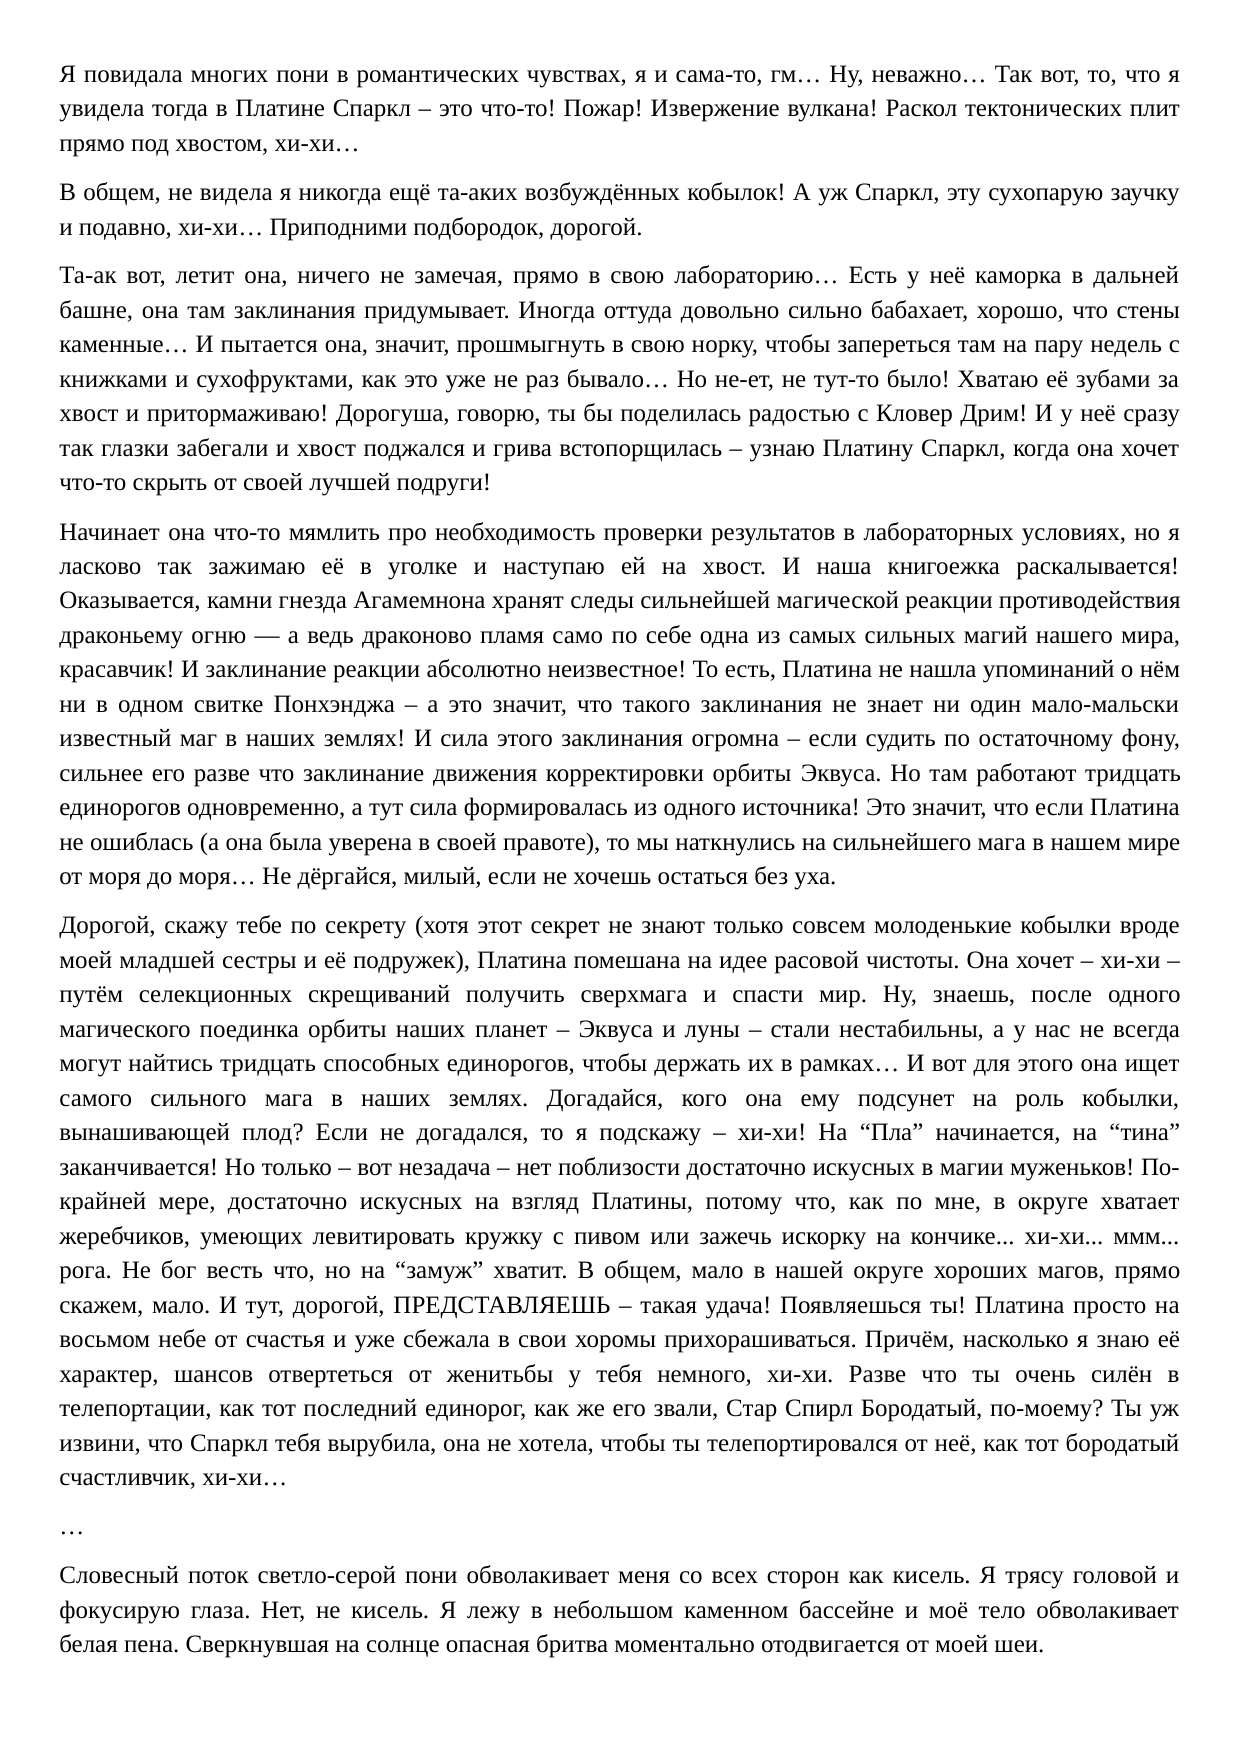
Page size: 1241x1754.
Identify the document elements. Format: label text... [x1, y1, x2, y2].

text Начинает она что-то мямлить про необходимость проверки результатов в лабораторных условиях, но я ласково так зажимаю её в уголке и наступаю ей на хвост. И наша книгоежка раскалывается! Оказывается, камни гнезда Агамемнона хранят следы сильнейшей магической реакции противодействия драконьему огню — а ведь драконово пламя само по себе одна из самых сильных магий нашего мира, красавчик! И заклинание реакции абсолютно неизвестное! То есть, Платина не нашла упоминаний о нём ни в одном свитке Понхэнджа – а это значит, что такого заклинания не знает ни один мало-мальски известный маг в наших землях! И сила этого заклинания огромна – если судить по остаточному фону, сильнее его разве что заклинание движения корректировки орбиты Эквуса. Но там работают тридцать единорогов одновременно, а тут сила формировалась из одного источника! Это значит, что если Платина не ошиблась (а она была уверена в своей правоте), то мы наткнулись на сильнейшего мага в нашем мире от моря до моря… Не дёргайся, милый, если не хочешь остаться без уха. [59, 517, 1181, 890]
text Дорогой, скажу тебе по секрету (хотя этот секрет не знают только совсем молоденькие кобылки вроде моей младшей сестры и её подружек), Платина помешана на идее расовой чистоты. Она хочет – хи-хи – путём селекционных скрещиваний получить сверхмага и спасти мир. Ну, знаешь, после одного магического поединка орбиты наших планет – Эквуса и луны – стали нестабильны, а у нас не всегда могут найтись тридцать способных единорогов, чтобы держать их в рамках… И вот для этого она ищет самого сильного мага в наших землях. Догадайся, кого она ему подсунет на роль кобылки, вынашивающей плод? Если не догадался, то я подскажу – хи-хи! На “Пла” начинается, на “тина” заканчивается! Но только – вот незадача – нет поблизости достаточно искусных в магии муженьков! По-крайней мере, достаточно искусных на взгляд Платины, потому что, как по мне, в округе хватает жеребчиков, умеющих левитировать кружку с пивом или зажечь искорку на кончике... хи-хи... ммм... рога. Не бог весть что, но на “замуж” хватит. В общем, мало в нашей округе хороших магов, прямо скажем, мало. И тут, дорогой, ПРЕДСТАВЛЯЕШЬ – такая удача! Появляешься ты! Платина просто на восьмом небе от счастья и уже сбежала в свои хоромы прихорашиваться. Причём, насколько я знаю её характер, шансов отвертеться от женитьбы у тебя немного, хи-хи. Разве что ты очень силён в телепортации, как тот последний единорог, как же его звали, Стар Спирл Бородатый, по-моему? Ты уж извини, что Спаркл тебя вырубила, она не хотела, чтобы ты телепортировался от неё, как тот бородатый счастливчик, хи-хи… [59, 910, 1181, 1491]
text Словесный поток светло-серой пони обволакивает меня со всех сторон как кисель. Я трясу головой и фокусирую глаза. Нет, не кисель. Я лежу в небольшом каменном бассейне и моё тело обволакивает белая пена. Сверкнувшая на солнце опасная бритва моментально отодвигается от моей шеи. [59, 1560, 1181, 1658]
text В общем, не видела я никогда ещё та-аких возбуждённых кобылок! А уж Спаркл, эту сухопарую заучку и подавно, хи-хи… Приподними подбородок, дорогой. [59, 177, 1181, 240]
text … [59, 1511, 1181, 1540]
text Я повидала многих пони в романтических чувствах, я и сама-то, гм… Ну, неважно… Так вот, то, что я увидела тогда в Платине Спаркл – это что-то! Пожар! Извержение вулкана! Раскол тектонических плит прямо под хвостом, хи-хи… [59, 59, 1181, 157]
text Та-ак вот, летит она, ничего не замечая, прямо в свою лабораторию… Есть у неё каморка в дальней башне, она там заклинания придумывает. Иногда оттуда довольно сильно бабахает, хорошо, что стены каменные… И пытается она, значит, прошмыгнуть в свою норку, чтобы запереться там на пару недель с книжками и сухофруктами, как это уже не раз бывало… Но не-ет, не тут-то было! Хватаю её зубами за хвост и притормаживаю! Дорогуша, говорю, ты бы поделилась радостью с Кловер Дрим! И у неё сразу так глазки забегали и хвост поджался и грива встопорщилась – узнаю Платину Спаркл, когда она хочет что-то скрыть от своей лучшей подруги! [59, 261, 1181, 496]
